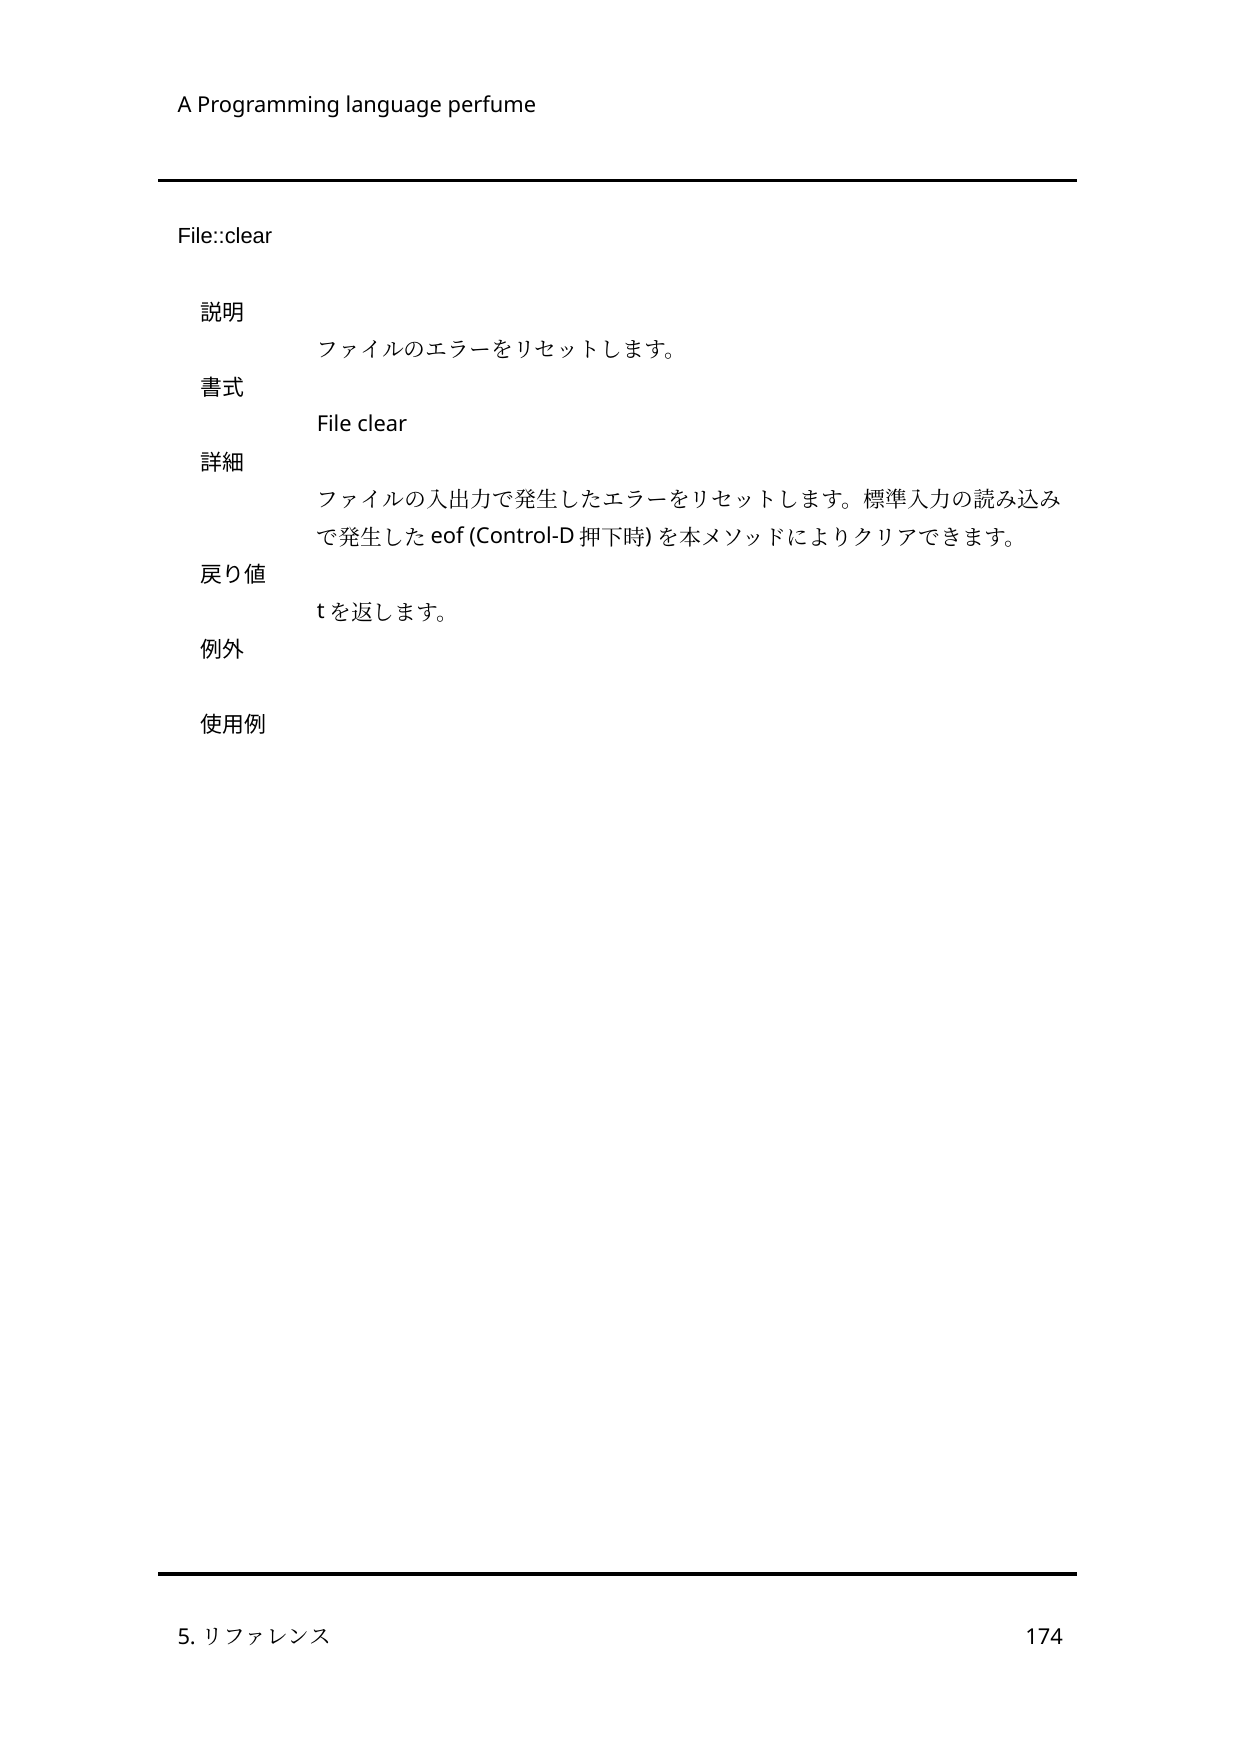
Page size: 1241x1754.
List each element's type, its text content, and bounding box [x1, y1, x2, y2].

table_cell [317, 629, 1063, 704]
subtitle File::clear [177, 217, 1063, 254]
table_cell 例外 [200, 629, 317, 704]
table_cell 戻り値 [200, 554, 317, 629]
table_cell tを返します。 [317, 554, 1063, 629]
table_header 説明 [200, 292, 317, 367]
table_cell ファイルの入出力で発生したエラーをリセットします。標準入力の読み込みで発生したeof (Control-D押下時) を本メソッドによりクリアできます。 [317, 442, 1063, 554]
table_cell 使用例 [200, 704, 317, 779]
table_cell 書式 [200, 367, 317, 442]
table_cell File clear [317, 367, 1063, 442]
table_cell [317, 704, 1063, 779]
table_header ファイルのエラーをリセットします。 [317, 292, 1063, 367]
table_cell 詳細 [200, 442, 317, 554]
